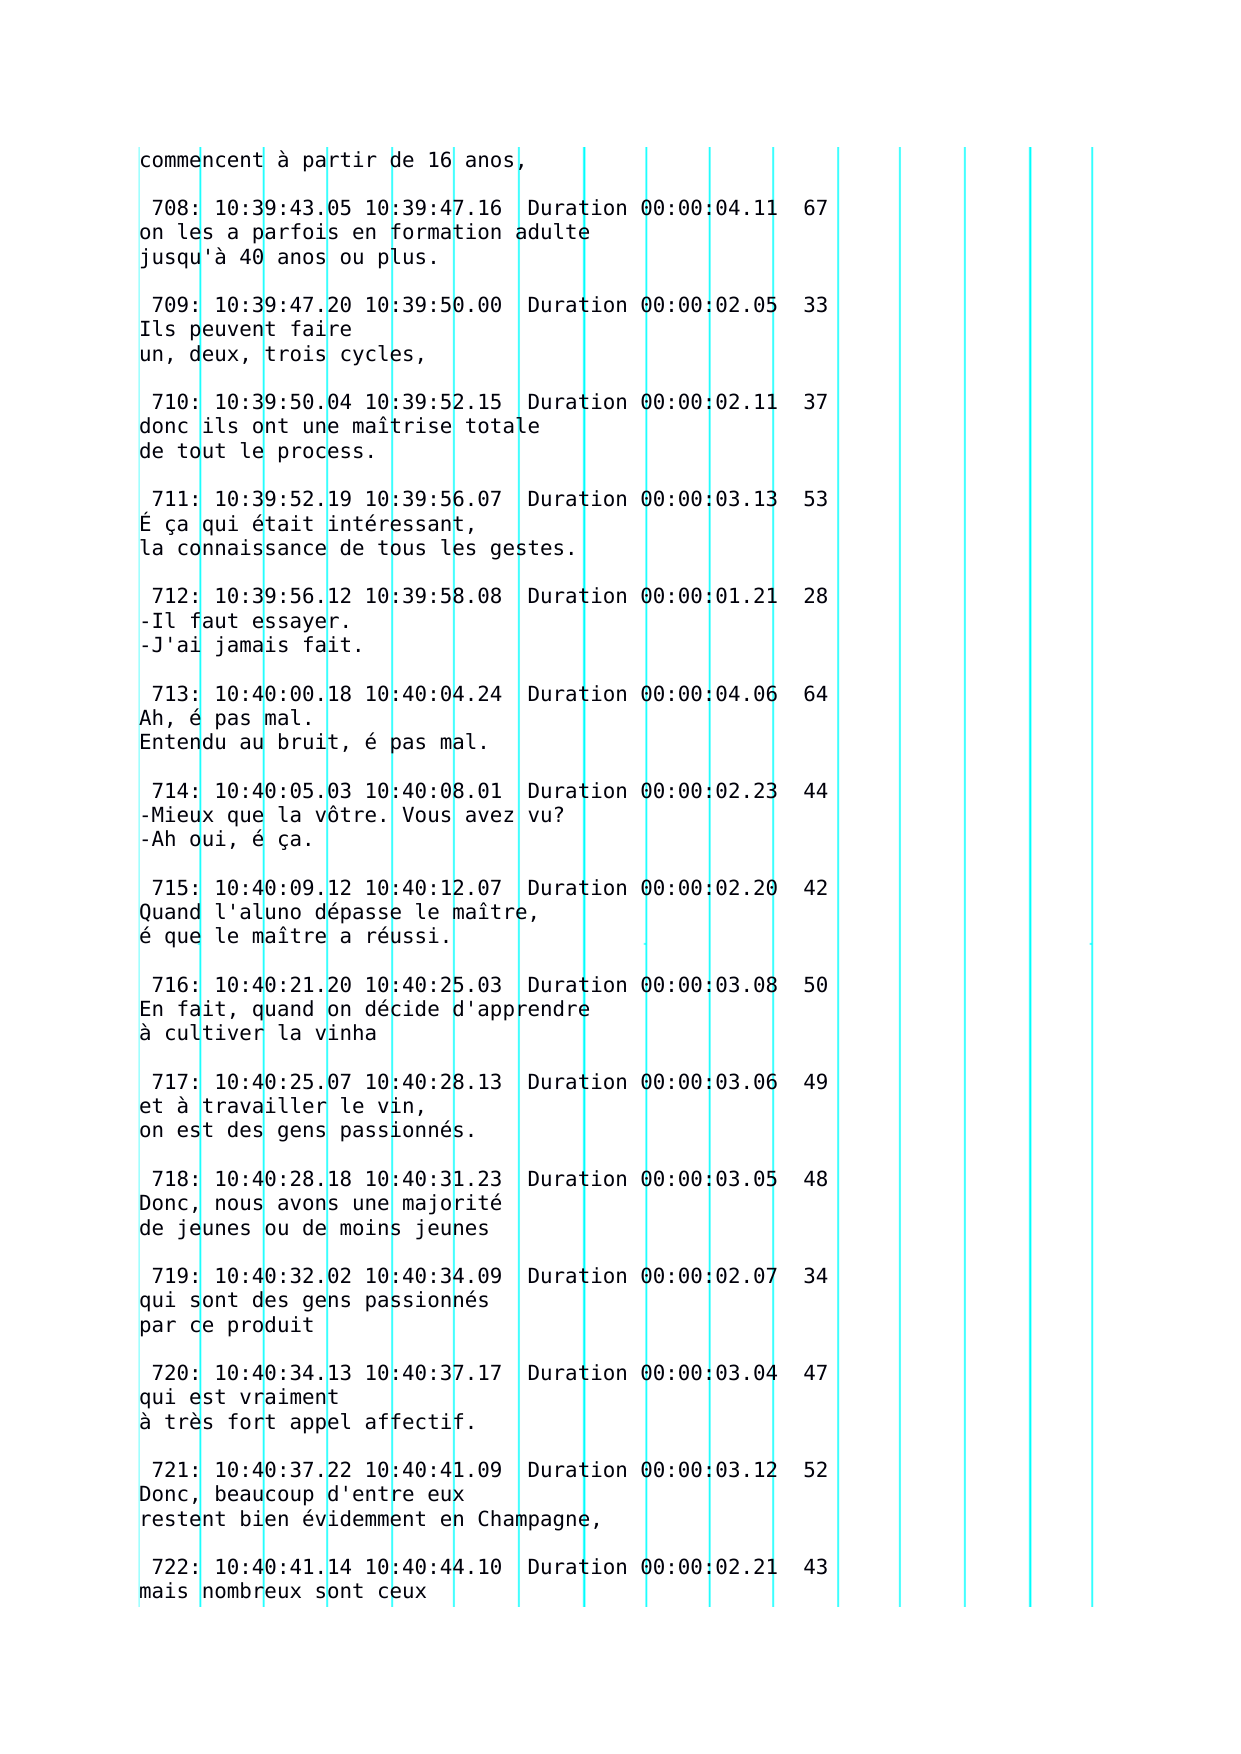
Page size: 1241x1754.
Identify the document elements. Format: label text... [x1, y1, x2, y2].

text on est des gens passionnés. [139, 1118, 1101, 1143]
text -Ah oui, é ça. [139, 827, 1101, 851]
text 713: 10:40:00.18 10:40:04.24 Duration 00:00:04.06 64 [139, 682, 1101, 706]
text 710: 10:39:50.04 10:39:52.15 Duration 00:00:02.11 37 [139, 390, 1101, 414]
text -Mieux que la vôtre. Vous avez vu? [139, 803, 1101, 827]
text à cultiver la vinha [139, 1021, 1101, 1046]
picture [138, 147, 1102, 1607]
text 721: 10:40:37.22 10:40:41.09 Duration 00:00:03.12 52 [139, 1458, 1101, 1482]
text à très fort appel affectif. [139, 1410, 1101, 1434]
text Quand l'aluno dépasse le maître, [139, 900, 1101, 924]
text 709: 10:39:47.20 10:39:50.00 Duration 00:00:02.05 33 [139, 293, 1101, 317]
text -J'ai jamais fait. [139, 633, 1101, 657]
text 719: 10:40:32.02 10:40:34.09 Duration 00:00:02.07 34 [139, 1264, 1101, 1288]
text 717: 10:40:25.07 10:40:28.13 Duration 00:00:03.06 49 [139, 1070, 1101, 1094]
text donc ils ont une maîtrise totale [139, 414, 1101, 439]
text 716: 10:40:21.20 10:40:25.03 Duration 00:00:03.08 50 [139, 973, 1101, 997]
text de jeunes ou de moins jeunes [139, 1216, 1101, 1240]
text 715: 10:40:09.12 10:40:12.07 Duration 00:00:02.20 42 [139, 876, 1101, 900]
text un, deux, trois cycles, [139, 342, 1101, 366]
text restent bien évidemment en Champagne, [139, 1507, 1101, 1531]
text Ils peuvent faire [139, 317, 1101, 342]
text et à travailler le vin, [139, 1094, 1101, 1118]
text É ça qui était intéressant, [139, 512, 1101, 536]
text par ce produit [139, 1313, 1101, 1337]
text En fait, quand on décide d'apprendre [139, 997, 1101, 1021]
text 711: 10:39:52.19 10:39:56.07 Duration 00:00:03.13 53 [139, 487, 1101, 512]
text Ah, é pas mal. [139, 706, 1101, 730]
text 714: 10:40:05.03 10:40:08.01 Duration 00:00:02.23 44 [139, 779, 1101, 803]
text é que le maître a réussi. [139, 924, 1101, 948]
text 712: 10:39:56.12 10:39:58.08 Duration 00:00:01.21 28 [139, 584, 1101, 609]
text -Il faut essayer. [139, 609, 1101, 633]
text Entendu au bruit, é pas mal. [139, 730, 1101, 754]
text qui sont des gens passionnés [139, 1288, 1101, 1313]
text de tout le process. [139, 439, 1101, 463]
text commencent à partir de 16 anos, [139, 148, 1101, 172]
text on les a parfois en formation adulte [139, 220, 1101, 245]
text jusqu'à 40 anos ou plus. [139, 245, 1101, 269]
text 720: 10:40:34.13 10:40:37.17 Duration 00:00:03.04 47 [139, 1361, 1101, 1385]
text mais nombreux sont ceux [139, 1579, 1101, 1604]
text la connaissance de tous les gestes. [139, 536, 1101, 560]
text 718: 10:40:28.18 10:40:31.23 Duration 00:00:03.05 48 [139, 1167, 1101, 1191]
text 708: 10:39:43.05 10:39:47.16 Duration 00:00:04.11 67 [139, 196, 1101, 220]
text Donc, nous avons une majorité [139, 1191, 1101, 1216]
text Donc, beaucoup d'entre eux [139, 1482, 1101, 1507]
text qui est vraiment [139, 1385, 1101, 1410]
text 722: 10:40:41.14 10:40:44.10 Duration 00:00:02.21 43 [139, 1555, 1101, 1579]
